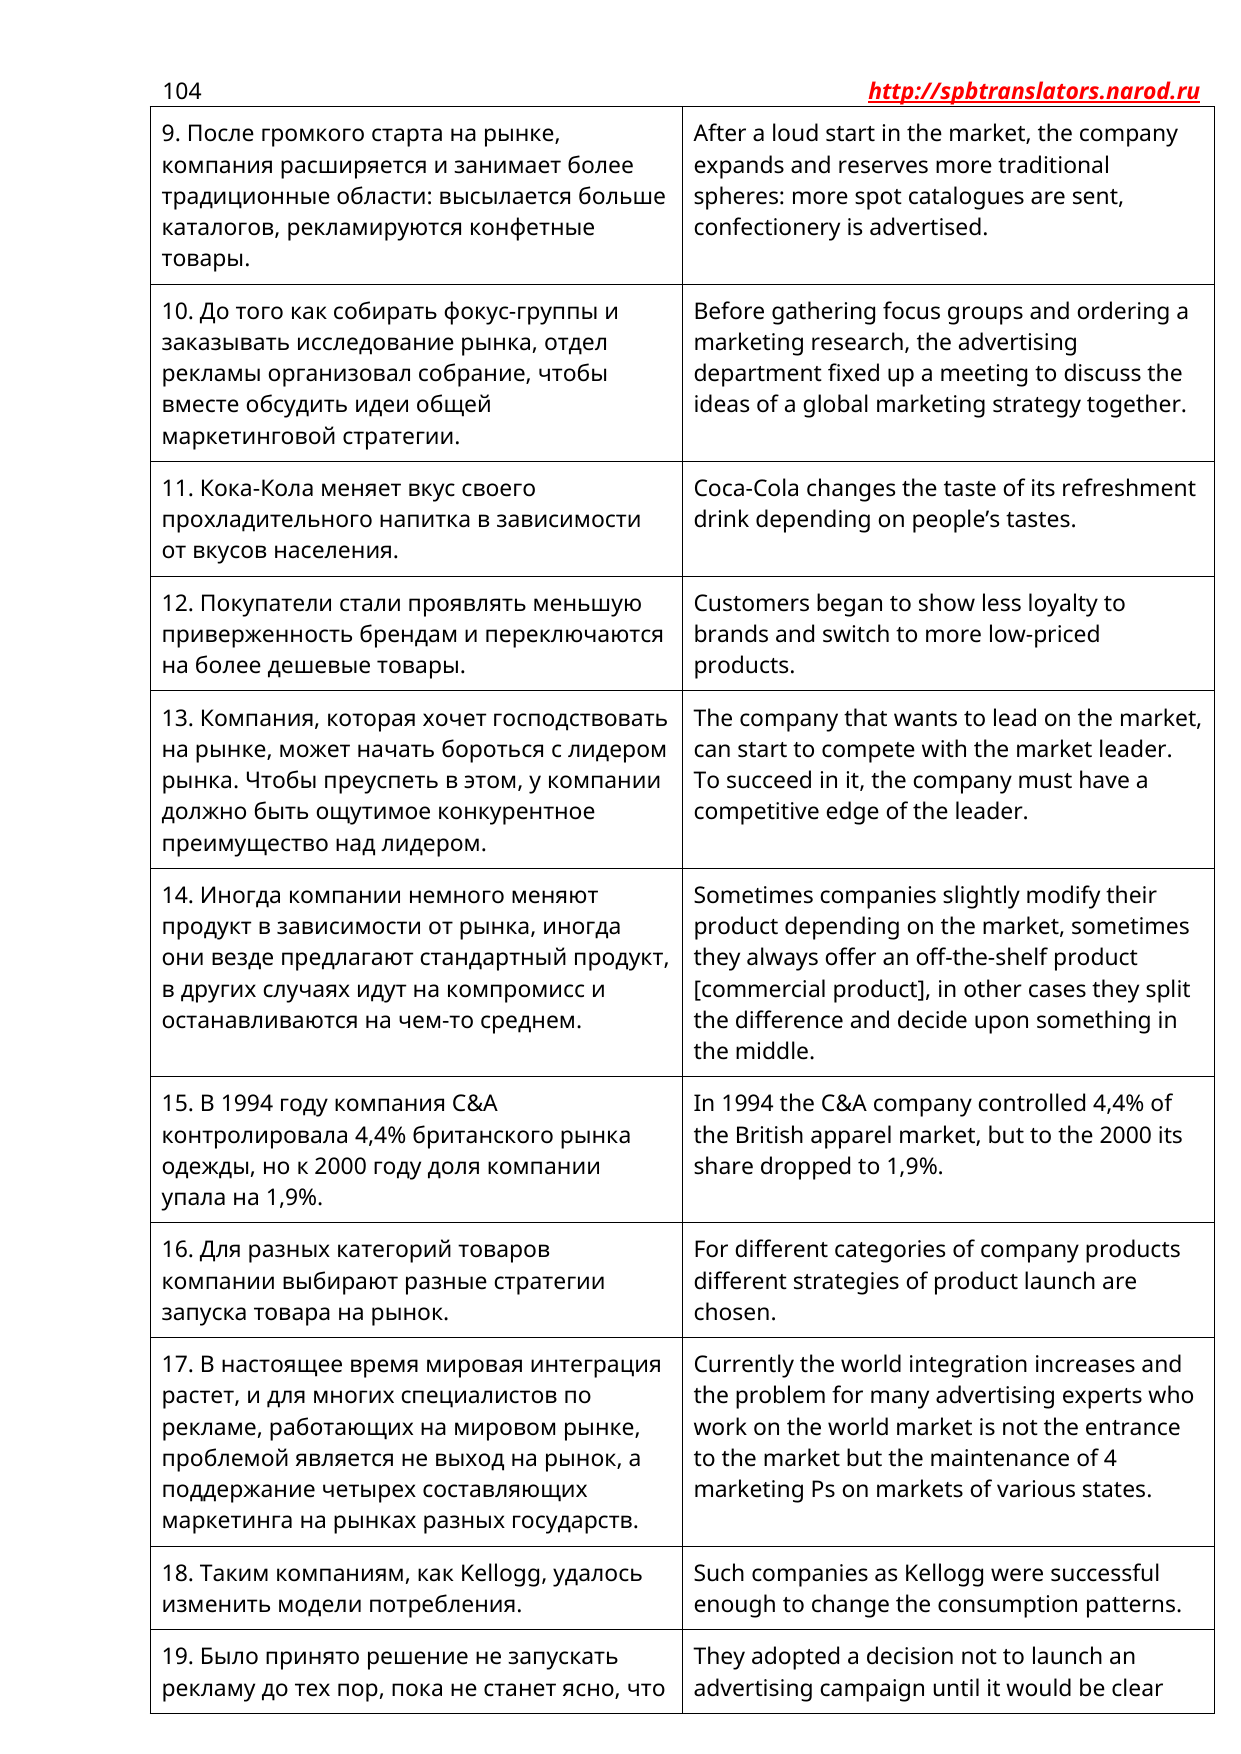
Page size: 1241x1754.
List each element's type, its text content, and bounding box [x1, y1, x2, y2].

table_cell 16. Для разных категорий товаров компании выбирают разные стратегии запуска товара на рынок. [151, 1223, 682, 1337]
table_cell Such companies as Kellogg were successful enough to change the consumption patterns. [683, 1547, 1214, 1629]
table_cell 9. После громкого старта на рынке, компания расширяется и занимает более традиционные области: высылается больше каталогов, рекламируются конфетные товары. [151, 107, 682, 283]
table_cell 10. До того как собирать фокус-группы и заказывать исследование рынка, отдел рекламы организовал собрание, чтобы вместе обсудить идеи общей маркетинговой стратегии. [151, 285, 682, 461]
table_cell The company that wants to lead on the market, can start to compete with the market leader. To succeed in it, the company must have a competitive edge of the leader. [683, 691, 1214, 868]
table_cell In 1994 the C&A company controlled 4,4% of the British apparel market, but to the 2000 its share dropped to 1,9%. [683, 1077, 1214, 1222]
table_cell They adopted a decision not to launch an advertising campaign until it would be clear [683, 1630, 1214, 1713]
table_cell For different categories of company products different strategies of product launch are chosen. [683, 1223, 1214, 1337]
table_cell 13. Компания, которая хочет господствовать на рынке, может начать бороться с лидером рынка. Чтобы преуспеть в этом, у компании должно быть ощутимое конкурентное преимущество над лидером. [151, 691, 682, 868]
table_cell Currently the world integration increases and the problem for many advertising experts who work on the world market is not the entrance to the market but the maintenance of 4 marketing Ps on markets of various states. [683, 1338, 1214, 1546]
table_cell 15. В 1994 году компания С&А контролировала 4,4% британского рынка одежды, но к 2000 году доля компании упала на 1,9%. [151, 1077, 682, 1222]
table_cell Before gathering focus groups and ordering a marketing research, the advertising department fixed up a meeting to discuss the ideas of a global marketing strategy together. [683, 285, 1214, 461]
table_cell Customers began to show less loyalty to brands and switch to more low-priced products. [683, 577, 1214, 690]
table_cell 14. Иногда компании немного меняют продукт в зависимости от рынка, иногда они везде предлагают стандартный продукт, в других случаях идут на компромисс и останавливаются на чем-то среднем. [151, 869, 682, 1076]
table_cell 12. Покупатели стали проявлять меньшую приверженность брендам и переключаются на более дешевые товары. [151, 577, 682, 690]
table_cell After a loud start in the market, the company expands and reserves more traditional spheres: more spot catalogues are sent, confectionery is advertised. [683, 107, 1214, 283]
table_cell 19. Было принято решение не запускать рекламу до тех пор, пока не станет ясно, что [151, 1630, 682, 1713]
table_cell Sometimes companies slightly modify their product depending on the market, sometimes they always offer an off-the-shelf product [commercial product], in other cases they split the difference and decide upon something in the middle. [683, 869, 1214, 1076]
table_cell 17. В настоящее время мировая интеграция растет, и для многих специалистов по рекламе, работающих на мировом рынке, проблемой является не выход на рынок, а поддержание четырех составляющих маркетинга на рынках разных государств. [151, 1338, 682, 1546]
table_cell Coca-Cola changes the taste of its refreshment drink depending on people’s tastes. [683, 462, 1214, 576]
table_cell 11. Кока-Кола меняет вкус своего прохладительного напитка в зависимости от вкусов населения. [151, 462, 682, 576]
table_cell 18. Таким компаниям, как Kellogg, удалось изменить модели потребления. [151, 1547, 682, 1629]
